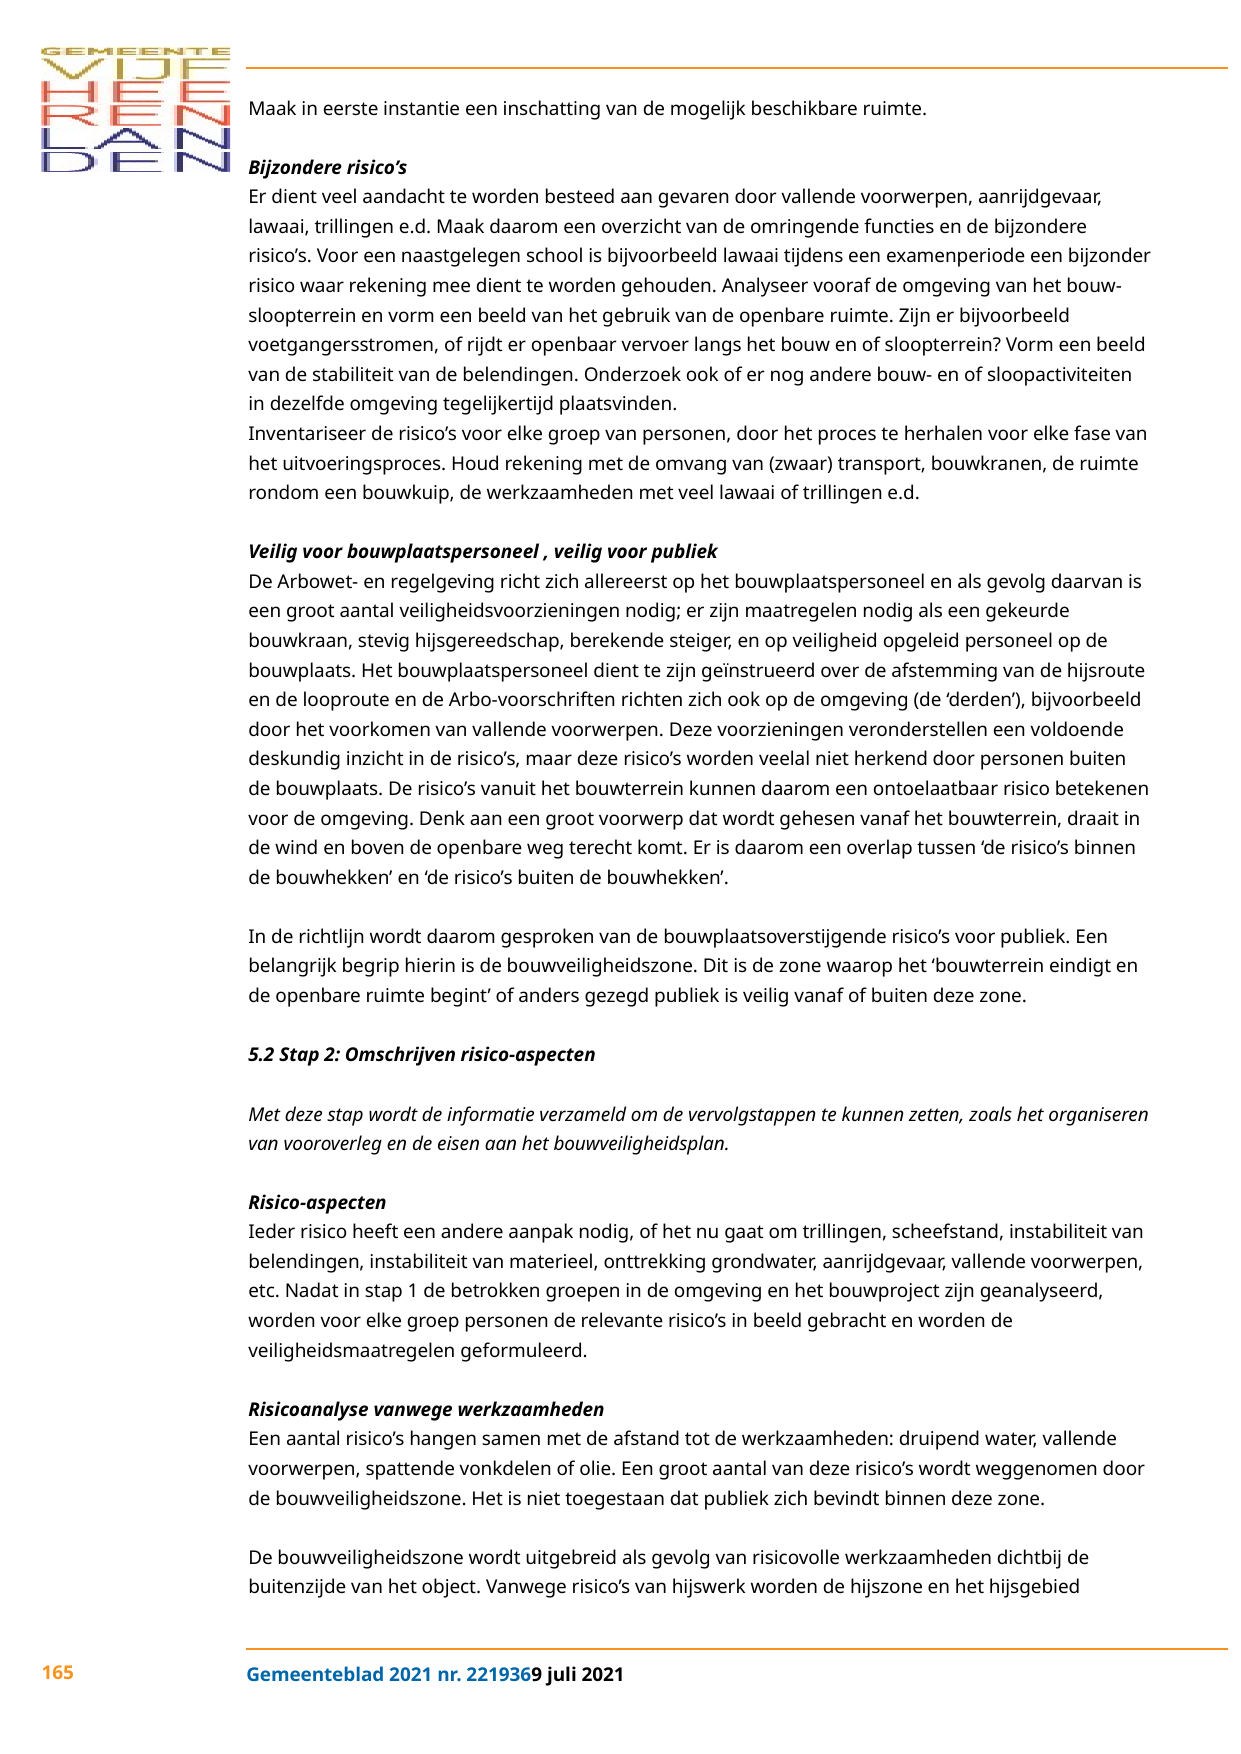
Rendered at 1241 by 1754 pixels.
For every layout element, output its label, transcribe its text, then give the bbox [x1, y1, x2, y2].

text Inventariseer de risico’s voor elke groep van personen, door het proces te herhalen voor elke fase van het uitvoeringsproces. Houd rekening met de omvang van (zwaar) transport, bouwkranen, de ruimte rondom een bouwkuip, de werkzaamheden met veel lawaai of trillingen e.d. [248, 420, 1152, 505]
text 5.2 Stap 2: Omschrijven risico-aspecten [248, 1041, 1152, 1067]
text Bijzondere risico’s [248, 154, 1152, 180]
text Veilig voor bouwplaatspersoneel , veilig voor publiek [248, 538, 1152, 564]
text De Arbowet- en regelgeving richt zich allereerst op het bouwplaatspersoneel en als gevolg daarvan is een groot aantal veiligheidsvoorzieningen nodig; er zijn maatregelen nodig als een gekeurde bouwkraan, stevig hijsgereedschap, berekende steiger, en op veiligheid opgeleid personeel op de bouwplaats. Het bouwplaatspersoneel dient te zijn geïnstrueerd over de afstemming van de hijsroute en de looproute en de Arbo-voorschriften richten zich ook op de omgeving (de ‘derden’), bijvoorbeeld door het voorkomen van vallende voorwerpen. Deze voorzieningen veronderstellen een voldoende deskundig inzicht in de risico’s, maar deze risico’s worden veelal niet herkend door personen buiten de bouwplaats. De risico’s vanuit het bouwterrein kunnen daarom een ontoelaatbaar risico betekenen voor de omgeving. Denk aan een groot voorwerp dat wordt gehesen vanaf het bouwterrein, draait in de wind en boven de openbare weg terecht komt. Er is daarom een overlap tussen ‘de risico’s binnen de bouwhekken’ en ‘de risico’s buiten de bouwhekken’. [248, 568, 1152, 890]
text Maak in eerste instantie een inschatting van de mogelijk beschikbare ruimte. [248, 95, 1152, 121]
text In de richtlijn wordt daarom gesproken van de bouwplaatsoverstijgende risico’s voor publiek. Een belangrijk begrip hierin is de bouwveiligheidszone. Dit is de zone waarop het ‘bouwterrein eindigt en de openbare ruimte begint’ of anders gezegd publiek is veilig vanaf of buiten deze zone. [248, 923, 1152, 1008]
table_header Met deze stap wordt de informatie verzameld om de vervolgstappen te kunnen zetten, zoals het organiseren van vooroverleg en de eisen aan het bouwveiligheidsplan. [248, 1101, 1152, 1156]
text Risico-aspecten [248, 1189, 1152, 1214]
text De bouwveiligheidszone wordt uitgebreid als gevolg van risicovolle werkzaamheden dichtbij de buitenzijde van het object. Vanwege risico’s van hijswerk worden de hijszone en het hijsgebied [248, 1544, 1152, 1599]
picture [41, 47, 231, 172]
text Ieder risico heeft een andere aanpak nodig, of het nu gaat om trillingen, scheefstand, instabiliteit van belendingen, instabiliteit van materieel, onttrekking grondwater, aanrijdgevaar, vallende voorwerpen, etc. Nadat in stap 1 de betrokken groepen in de omgeving en het bouwproject zijn geanalyseerd, worden voor elke groep personen de relevante risico’s in beeld gebracht en worden de veiligheidsmaatregelen geformuleerd. [248, 1218, 1152, 1362]
text Risicoanalyse vanwege werkzaamheden [248, 1396, 1152, 1422]
text Er dient veel aandacht te worden besteed aan gevaren door vallende voorwerpen, aanrijdgevaar, lawaai, trillingen e.d. Maak daarom een overzicht van de omringende functies en de bijzondere risico’s. Voor een naastgelegen school is bijvoorbeeld lawaai tijdens een examenperiode een bijzonder risico waar rekening mee dient te worden gehouden. Analyseer vooraf de omgeving van het bouw- sloopterrein en vorm een beeld van het gebruik van de openbare ruimte. Zijn er bijvoorbeeld voetgangersstromen, of rijdt er openbaar vervoer langs het bouw en of sloopterrein? Vorm een beeld van de stabiliteit van de belendingen. Onderzoek ook of er nog andere bouw- en of sloopactiviteiten in dezelfde omgeving tegelijkertijd plaatsvinden. [248, 183, 1152, 416]
text Een aantal risico’s hangen samen met de afstand tot de werkzaamheden: druipend water, vallende voorwerpen, spattende vonkdelen of olie. Een groot aantal van deze risico’s wordt weggenomen door de bouwveiligheidszone. Het is niet toegestaan dat publiek zich bevindt binnen deze zone. [248, 1426, 1152, 1510]
